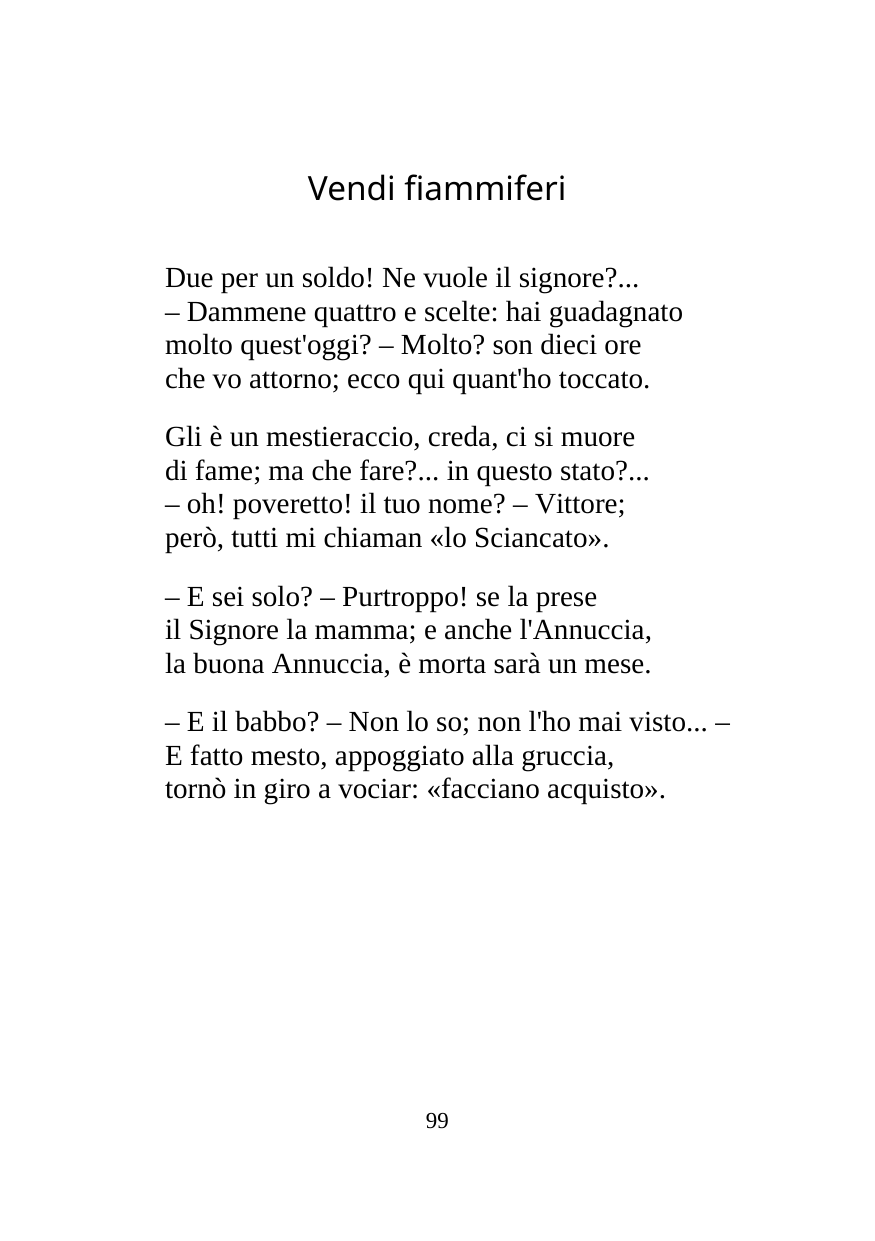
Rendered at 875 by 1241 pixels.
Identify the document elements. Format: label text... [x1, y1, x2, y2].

subtitle Vendi fiammiferi [106, 165, 768, 210]
text Due per un soldo! Ne vuole il signore?... – Dammene quattro e scelte: hai guadagnato molto quest'oggi? – Molto? son dieci ore che vo attorno; ecco qui quant'ho toccato. [165, 260, 768, 394]
text – E il babbo? – Non lo so; non l'ho mai visto... – E fatto mesto, appoggiato alla gruccia, tornò in giro a vociar: «facciano acquisto». [165, 704, 768, 805]
text – E sei solo? – Purtroppo! se la prese il Signore la mamma; e anche l'Annuccia, la buona Annuccia, è morta sarà un mese. [165, 579, 768, 679]
text Gli è un mestieraccio, creda, ci si muore di fame; ma che fare?... in questo stato?... – oh! poveretto! il tuo nome? – Vittore; però, tutti mi chiaman «lo Sciancato». [165, 419, 768, 554]
